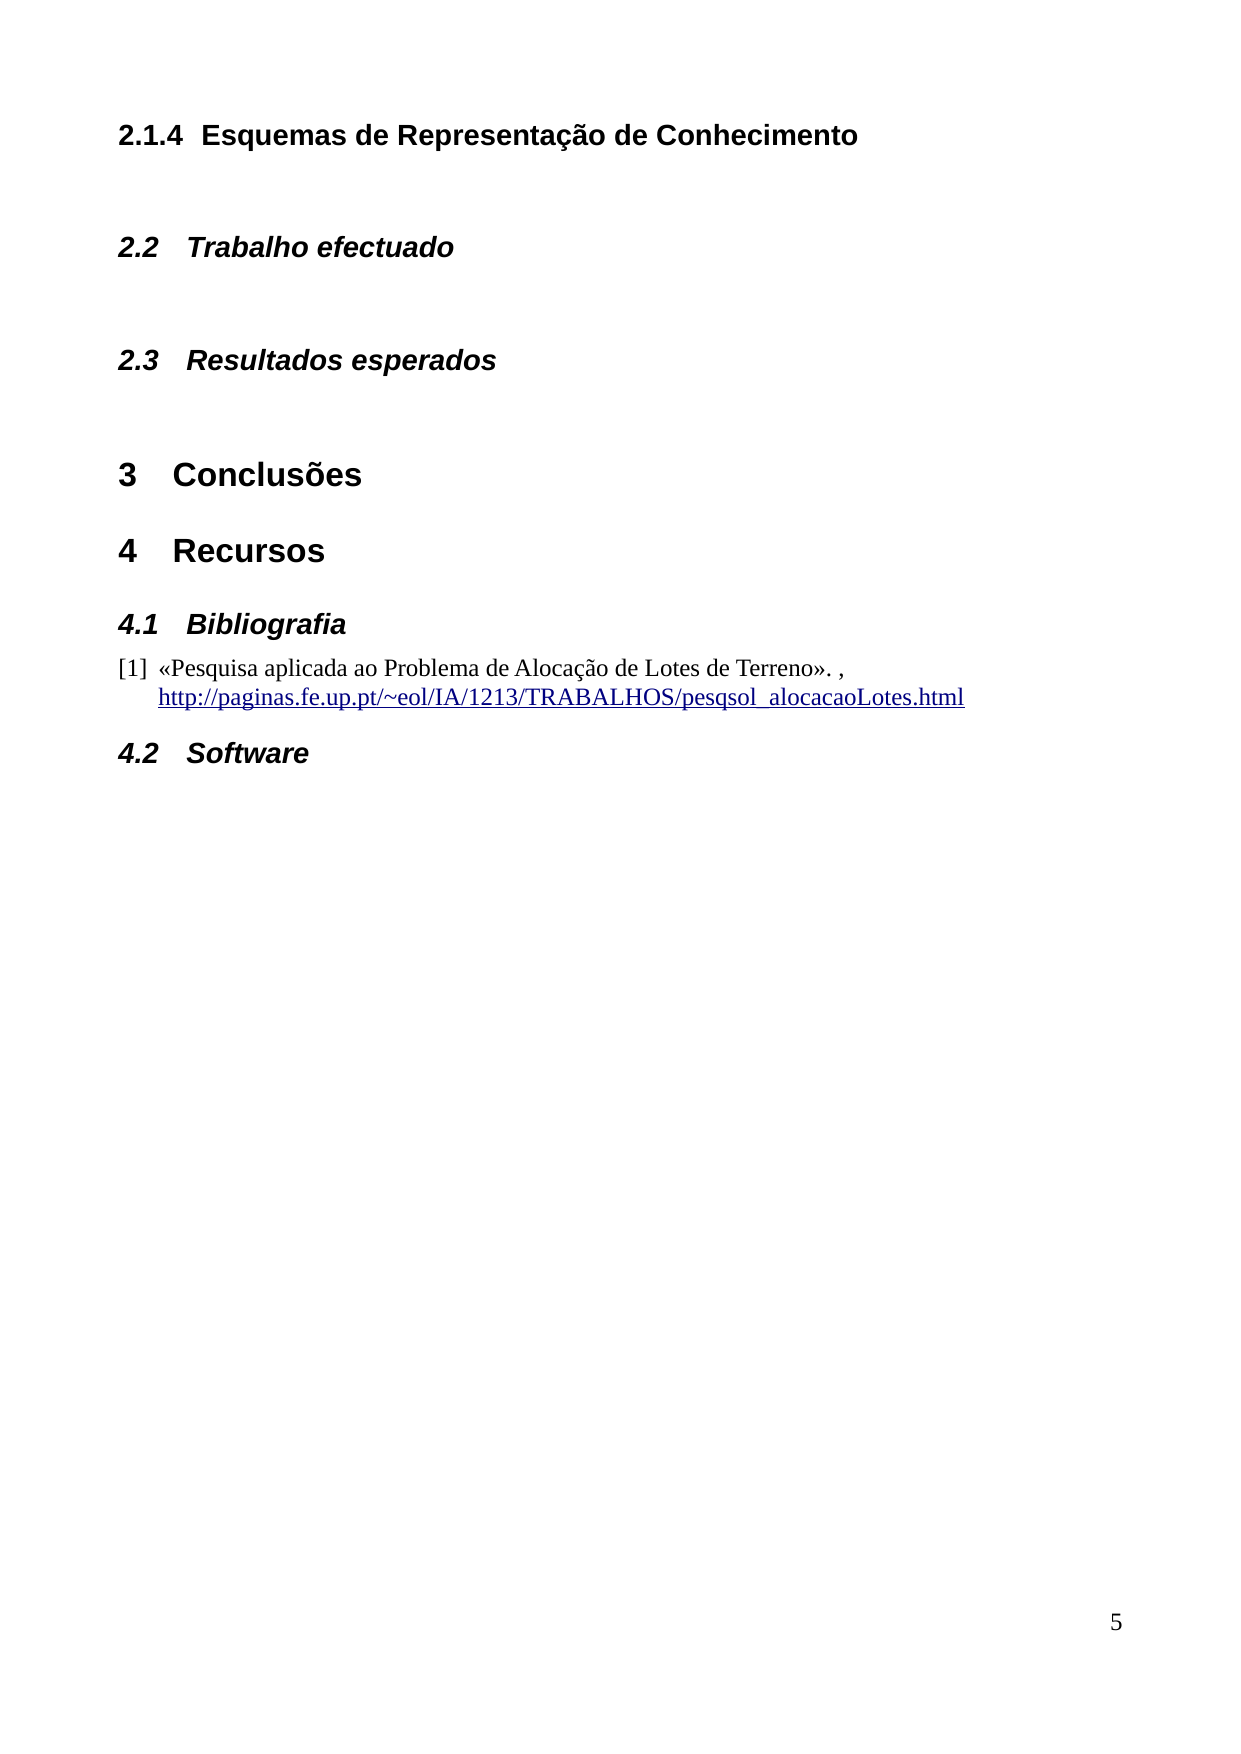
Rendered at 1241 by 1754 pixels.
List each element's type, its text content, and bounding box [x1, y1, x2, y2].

subtitle Trabalho efectuado [118, 230, 1122, 264]
subtitle Bibliografia [118, 607, 1122, 641]
text [1] «Pesquisa aplicada ao Problema de Alocação de Lotes de Terreno». , http://paginas.fe.up.pt/~eol/IA/1213/TRABALHOS/pesqsol_alocacaoLotes.html [118, 653, 1122, 711]
subtitle Resultados esperados [118, 343, 1122, 376]
subtitle Esquemas de Representação de Conhecimento [118, 118, 1122, 152]
subtitle Software [118, 736, 1122, 769]
subtitle Conclusões [118, 455, 1122, 494]
subtitle Recursos [118, 531, 1122, 570]
